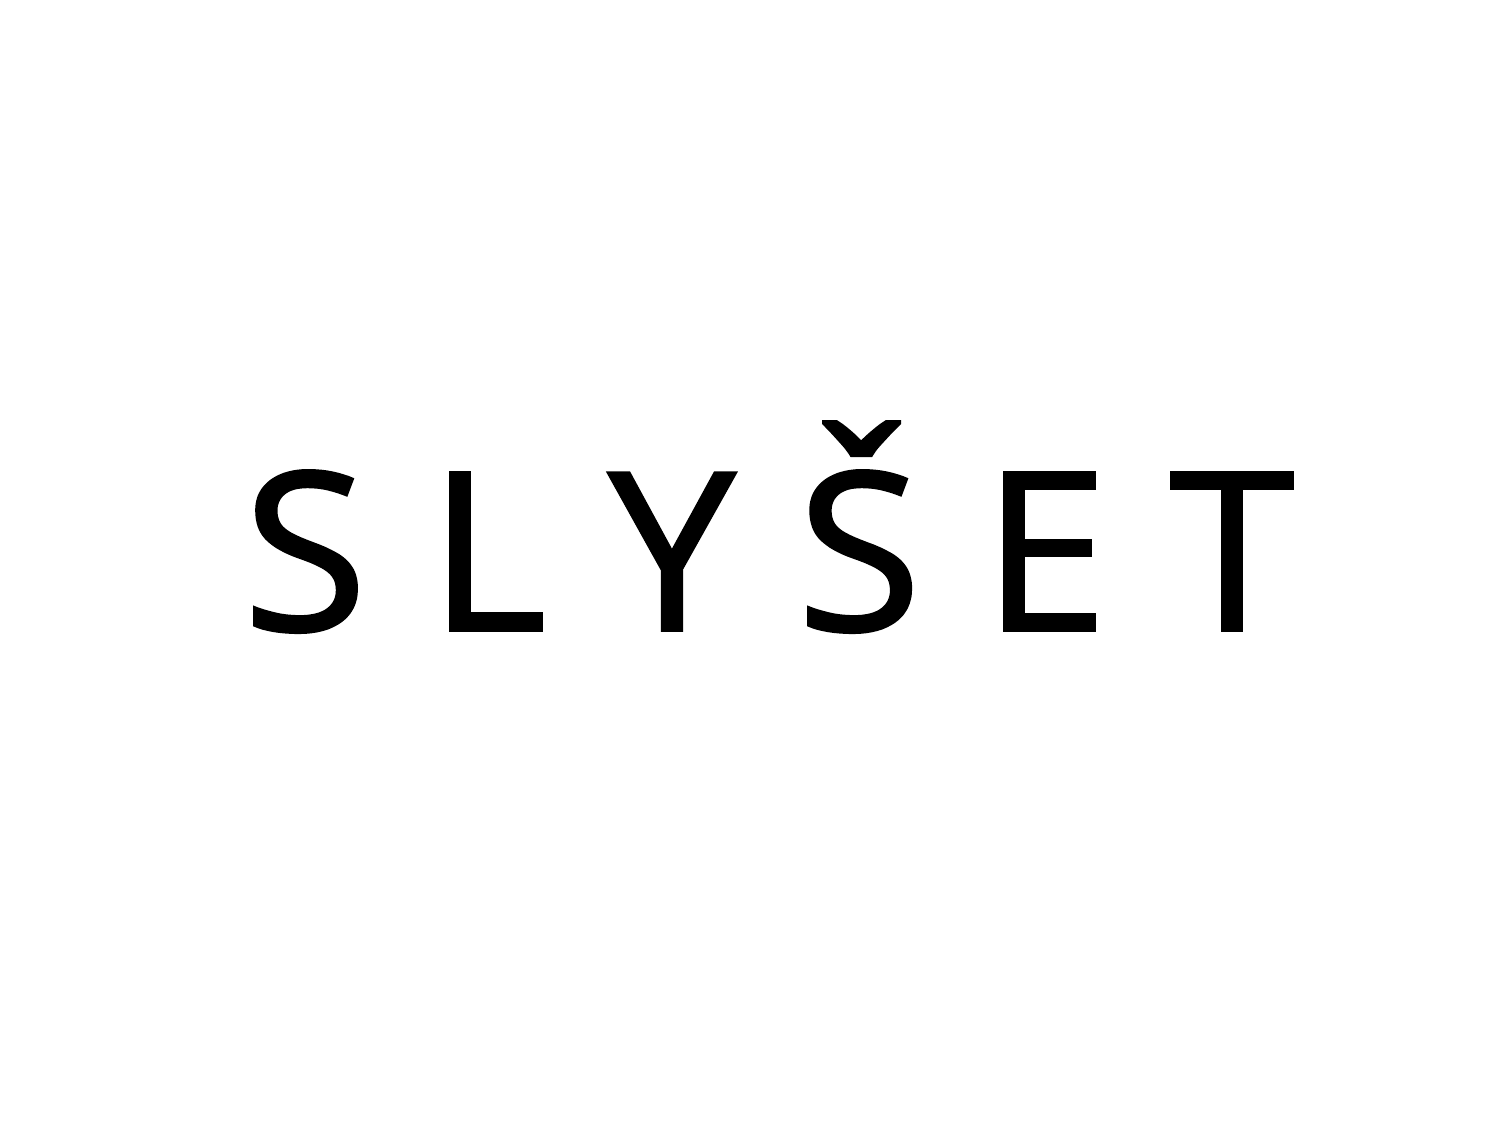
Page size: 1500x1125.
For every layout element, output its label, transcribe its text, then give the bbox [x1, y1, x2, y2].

text_box S L Y Š E T [822, 420, 901, 457]
text_box S L Y Š E T [449, 472, 542, 632]
text_box S L Y Š E T [1003, 472, 1096, 632]
text_box S L Y Š E T [253, 469, 358, 634]
text_box S L Y Š E T [607, 472, 737, 632]
text_box S L Y Š E T [807, 469, 912, 634]
text_box S L Y Š E T [1170, 472, 1294, 632]
